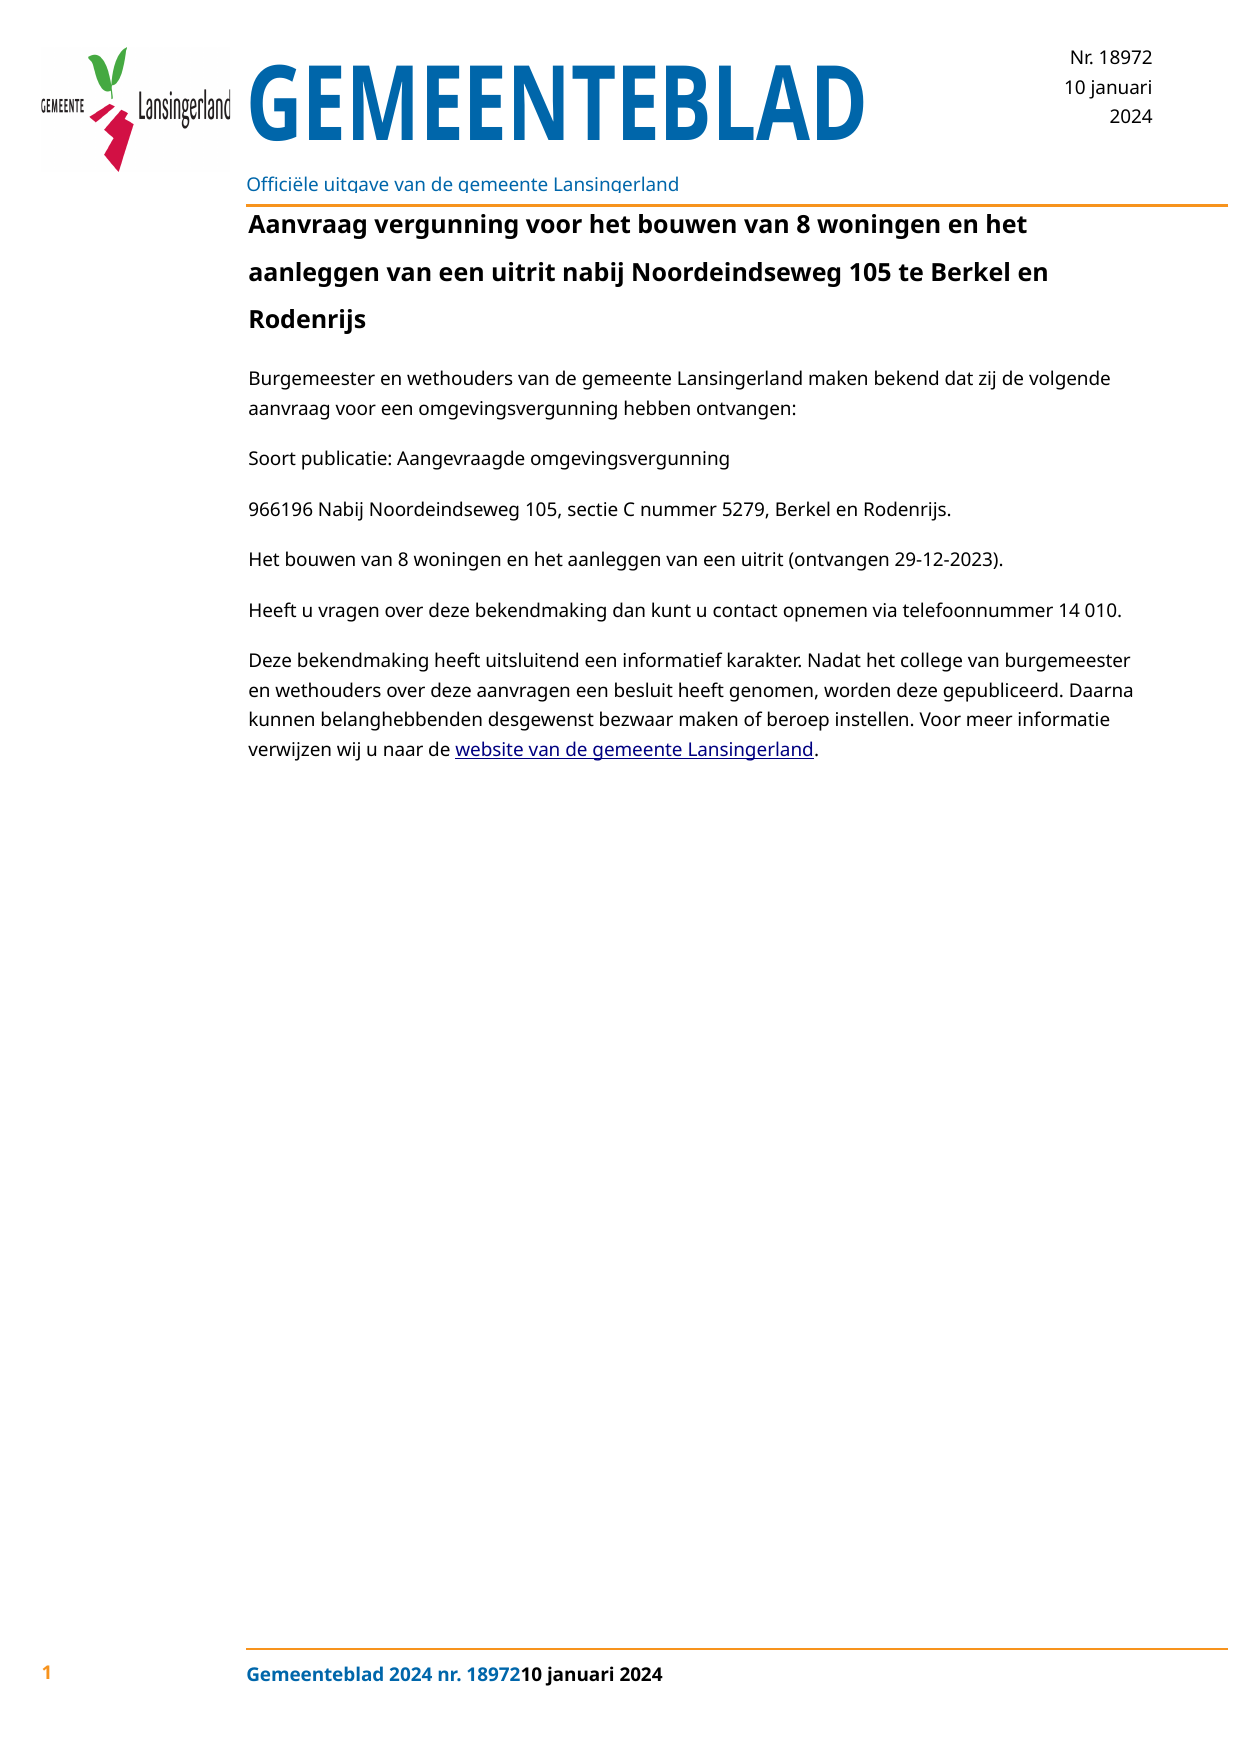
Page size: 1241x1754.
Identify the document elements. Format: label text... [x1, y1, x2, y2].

picture [41, 47, 231, 172]
text Deze bekendmaking heeft uitsluitend een informatief karakter. Nadat het college van burgemeester en wethouders over deze aanvragen een besluit heeft genomen, worden deze gepubliceerd. Daarna kunnen belanghebbenden desgewenst bezwaar maken of beroep instellen. Voor meer informatie verwijzen wij u naar de website van de gemeente Lansingerland. [248, 647, 1152, 762]
text Aanvraag vergunning voor het bouwen van 8 woningen en het aanleggen van een uitrit nabij Noordeindseweg 105 te Berkel en Rodenrijs [248, 207, 1152, 336]
text Soort publicatie: Aangevraagde omgevingsvergunning [248, 446, 1152, 471]
text Burgemeester en wethouders van de gemeente Lansingerland maken bekend dat zij de volgende aanvraag voor een omgevingsvergunning hebben ontvangen: [248, 366, 1152, 421]
text Heeft u vragen over deze bekendmaking dan kunt u contact opnemen via telefoonnummer 14 010. [248, 597, 1152, 622]
text 966196 Nabij Noordeindseweg 105, sectie C nummer 5279, Berkel en Rodenrijs. [248, 496, 1152, 522]
text Het bouwen van 8 woningen en het aanleggen van een uitrit (ontvangen 29-12-2023). [248, 546, 1152, 572]
